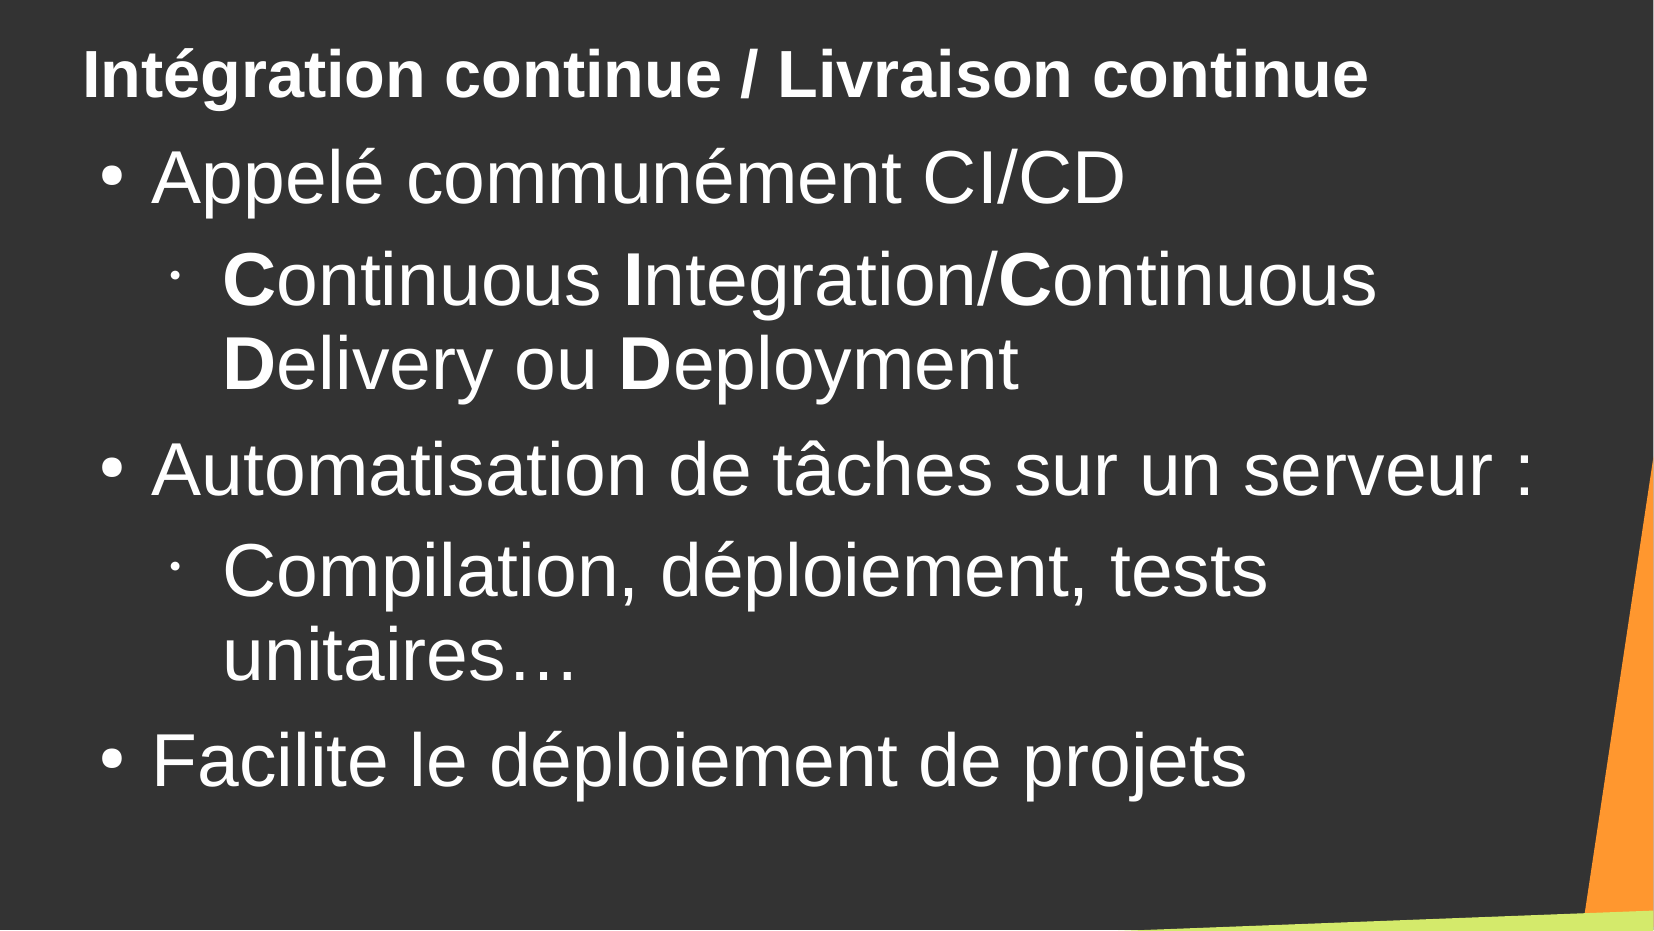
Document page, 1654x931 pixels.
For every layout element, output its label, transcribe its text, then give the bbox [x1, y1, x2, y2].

text_box [1118, 453, 1654, 931]
title Intégration continue / Livraison continue [82, 37, 1406, 115]
list Appelé communément CI/CD Continuous Integration/Continuous Delivery ou Deployment Automatisation de tâches sur un serveur : Compilation, déploiement, tests unitaires… Facilite le déploiement de projets [80, 135, 1560, 851]
